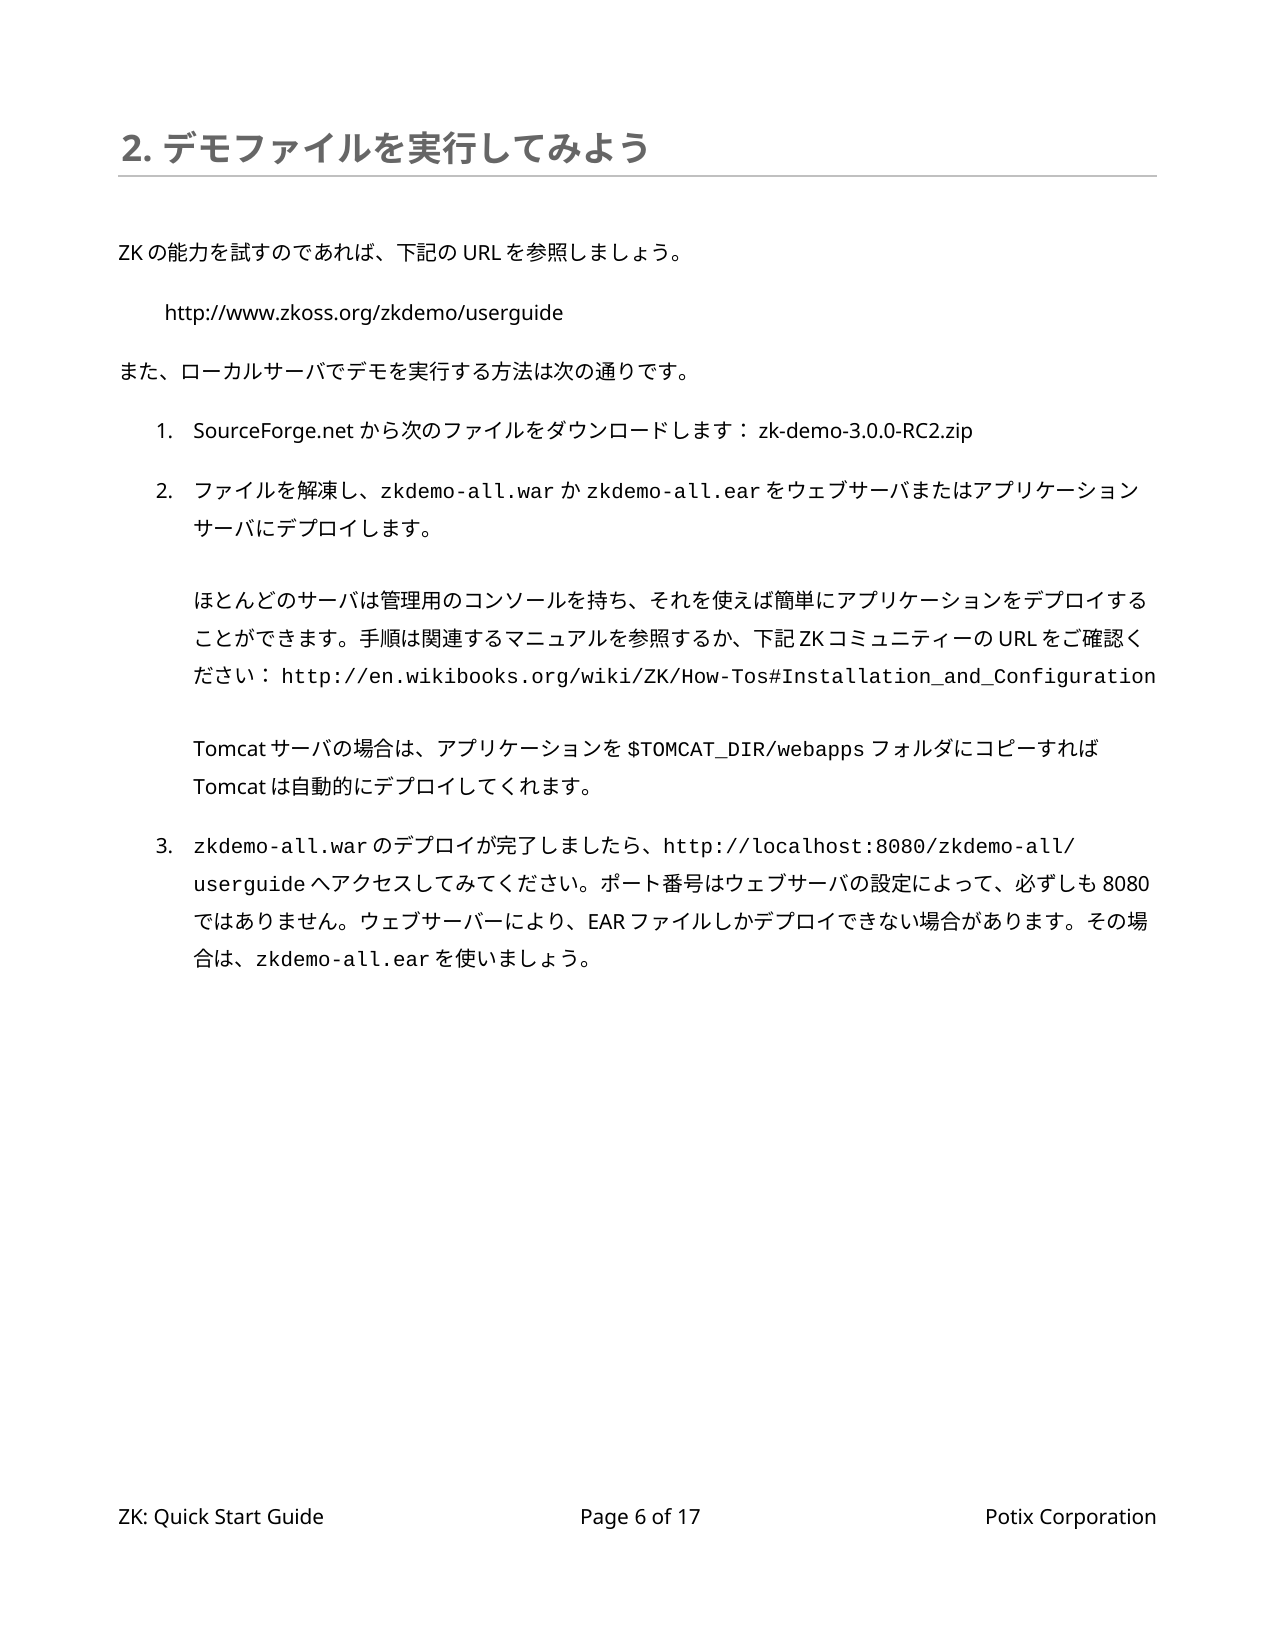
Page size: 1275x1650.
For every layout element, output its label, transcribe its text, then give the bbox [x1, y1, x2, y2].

list SourceForge.net から次のファイルをダウンロードします： zk-demo-3.0.0-RC2.zip [156, 415, 1157, 445]
text また、ローカルサーバでデモを実行する方法は次の通りです。 [118, 355, 1157, 385]
text ZKの能力を試すのであれば、下記のURLを参照しましょう。 [118, 236, 1157, 266]
list ファイルを解凍し、zkdemo-all.war か zkdemo-all.earをウェブサーバまたはアプリケーションサーバにデプロイします。 ほとんどのサーバは管理用のコンソールを持ち、それを使えば簡単にアプリケーションをデプロイすることができます。手順は関連するマニュアルを参照するか、下記ZKコミュニティーのURLをご確認ください： http://en.wikibooks.org/wiki/ZK/How-Tos#Installation_and_Configuration Tomcatサーバの場合は、アプリケーションを $TOMCAT_DIR/webapps フォルダにコピーすればTomcatは自動的にデプロイしてくれます。 [156, 474, 1157, 800]
text http://www.zkoss.org/zkdemo/userguide [118, 296, 1157, 326]
subtitle 2. デモファイルを実行してみよう [118, 118, 1157, 175]
list zkdemo-all.warのデプロイが完了しましたら、http://localhost:8080/zkdemo-all/userguideへアクセスしてみてください。ポート番号はウェブサーバの設定によって、必ずしも8080ではありません。ウェブサーバーにより、EARファイルしかデプロイできない場合があります。その場合は、zkdemo-all.earを使いましょう。 [156, 830, 1157, 973]
